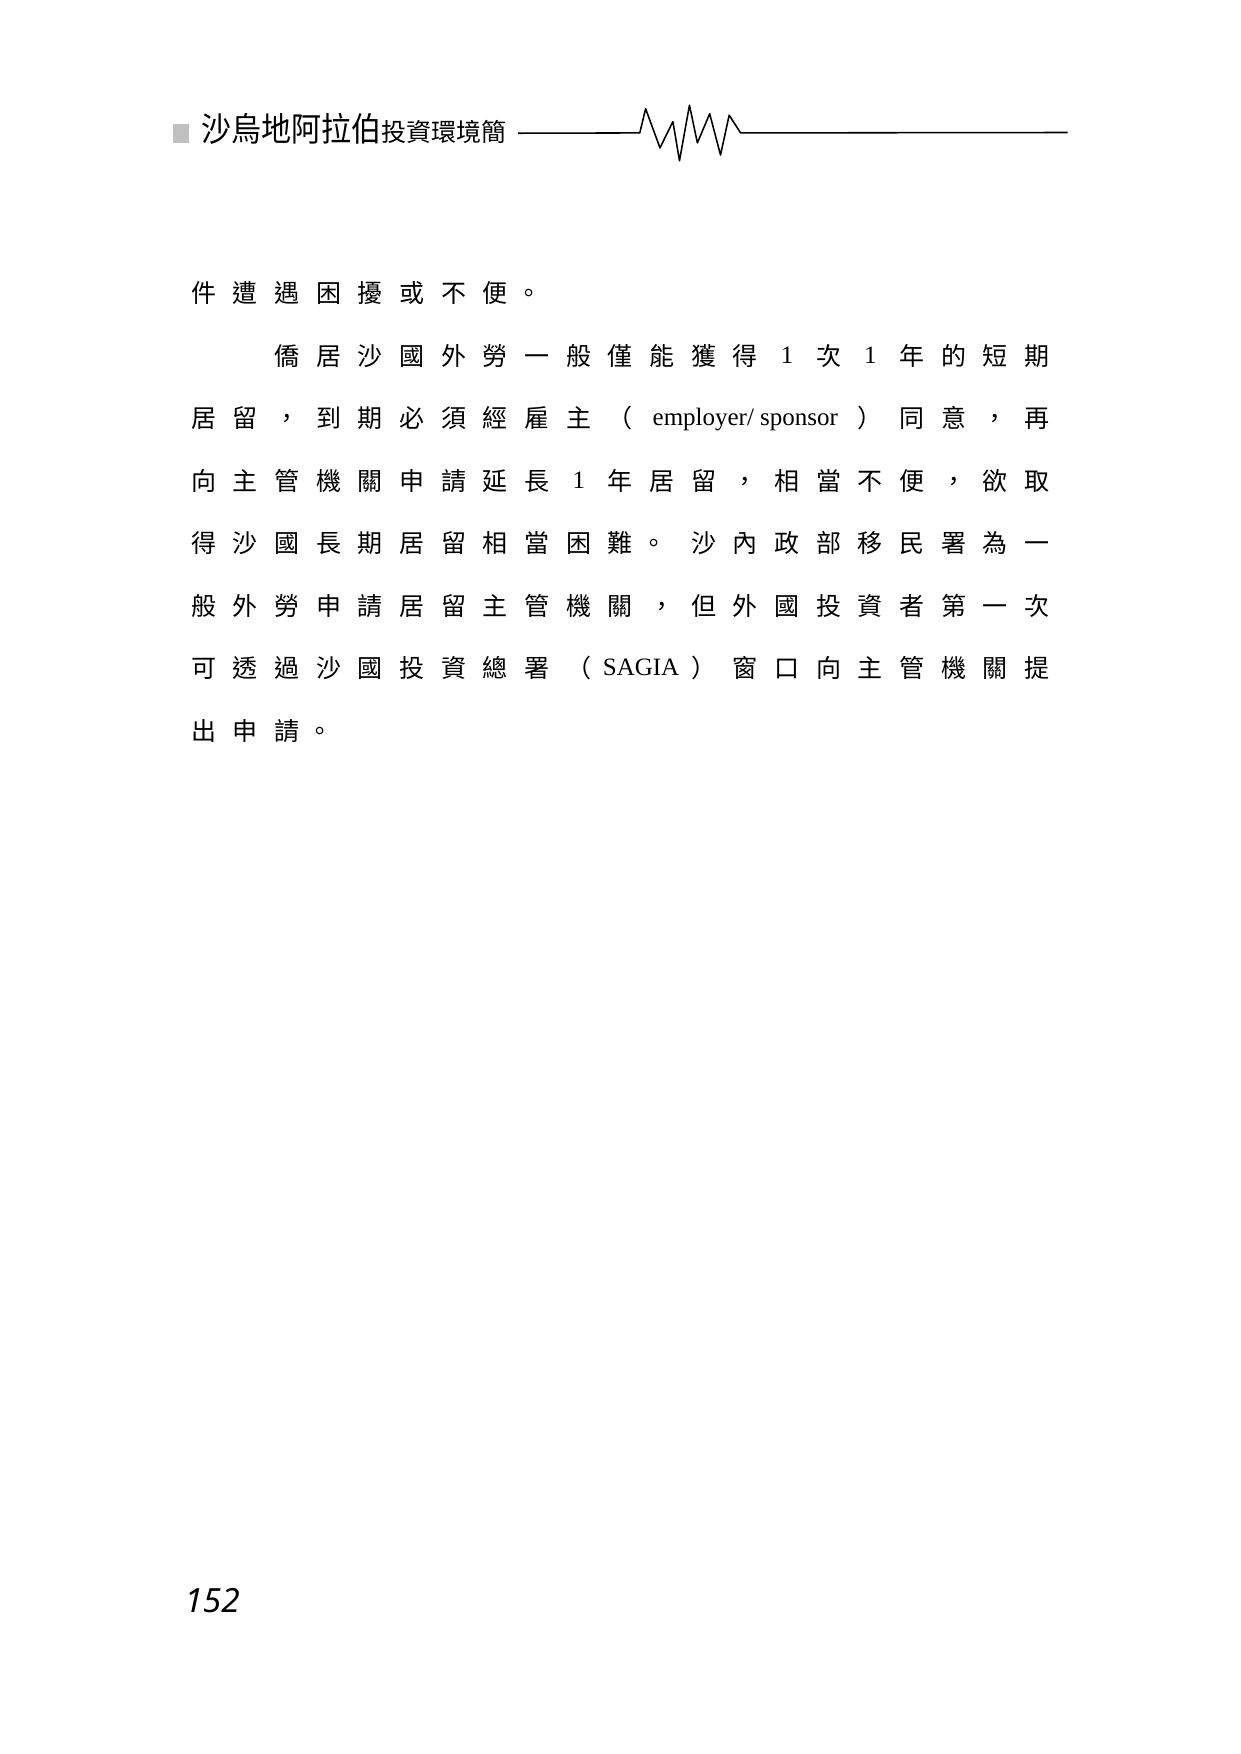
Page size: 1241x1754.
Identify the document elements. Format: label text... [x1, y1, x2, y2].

text 僑居沙國外勞一般僅能獲得1次1年的短期居留，到期必須經雇主（employer/ sponsor）同意，再向主管機關申請延長1年居留，相當不便，欲取得沙國長期居留相當困難。沙內政部移民署為一般外勞申請居留主管機關，但外國投資者第一次可透過沙國投資總署（SAGIA）窗口向主管機關提出申請。 [183, 313, 1058, 750]
text 件遭遇困擾或不便。 [183, 250, 1058, 313]
